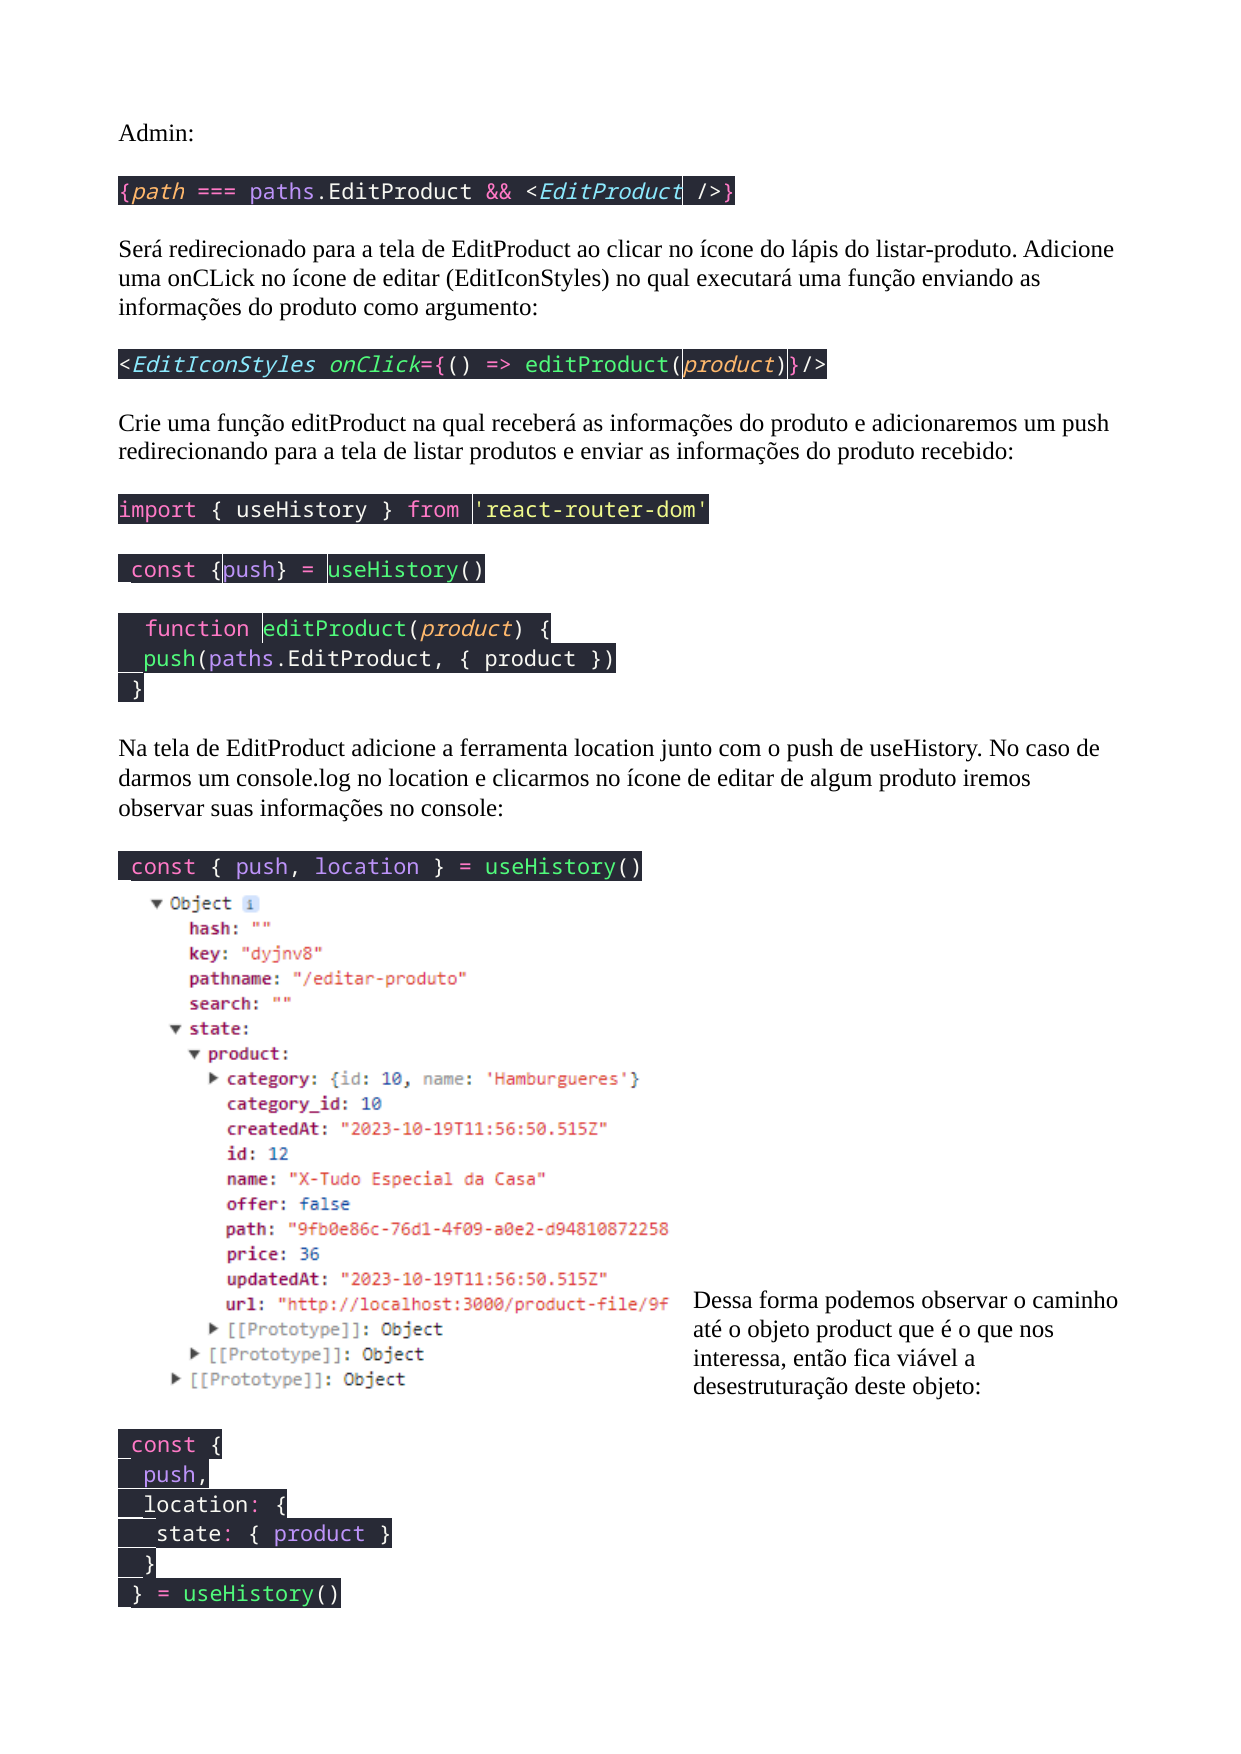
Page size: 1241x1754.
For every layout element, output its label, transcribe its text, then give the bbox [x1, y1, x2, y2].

text import { useHistory } from 'react-router-dom' [118, 494, 1122, 524]
text } = useHistory() [118, 1578, 1122, 1608]
picture [119, 895, 693, 1395]
text Admin: [118, 118, 1122, 147]
text state: { product } [118, 1518, 1122, 1548]
text Na tela de EditProduct adicione a ferramenta location junto com o push de useHistory. No caso de darmos um console.log no location e clicarmos no ícone de editar de algum produto iremos observar suas informações no console: [118, 732, 1122, 821]
text <EditIconStyles onClick={() => editProduct(product)}/> [118, 349, 1122, 379]
text Dessa forma podemos observar o caminho até o objeto product que é o que nos interessa, então fica viável a desestruturação deste objeto: [118, 1285, 1122, 1400]
text Crie uma função editProduct na qual receberá as informações do produto e adicionaremos um push redirecionando para a tela de listar produtos e enviar as informações do produto recebido: [118, 408, 1122, 465]
text push(paths.EditProduct, { product }) [118, 643, 1122, 673]
text function editProduct(product) { [118, 613, 1122, 643]
text } [118, 673, 1122, 702]
text location: { [118, 1488, 1122, 1518]
text const { [118, 1429, 1122, 1459]
text push, [118, 1459, 1122, 1488]
text const {push} = useHistory() [118, 553, 1122, 583]
text {path === paths.EditProduct && <EditProduct />} [118, 176, 1122, 205]
text } [118, 1548, 1122, 1578]
text const { push, location } = useHistory() [118, 851, 1122, 881]
text Será redirecionado para a tela de EditProduct ao clicar no ícone do lápis do listar-produto. Adicione uma onCLick no ícone de editar (EditIconStyles) no qual executará uma função enviando as informações do produto como argumento: [118, 234, 1122, 320]
